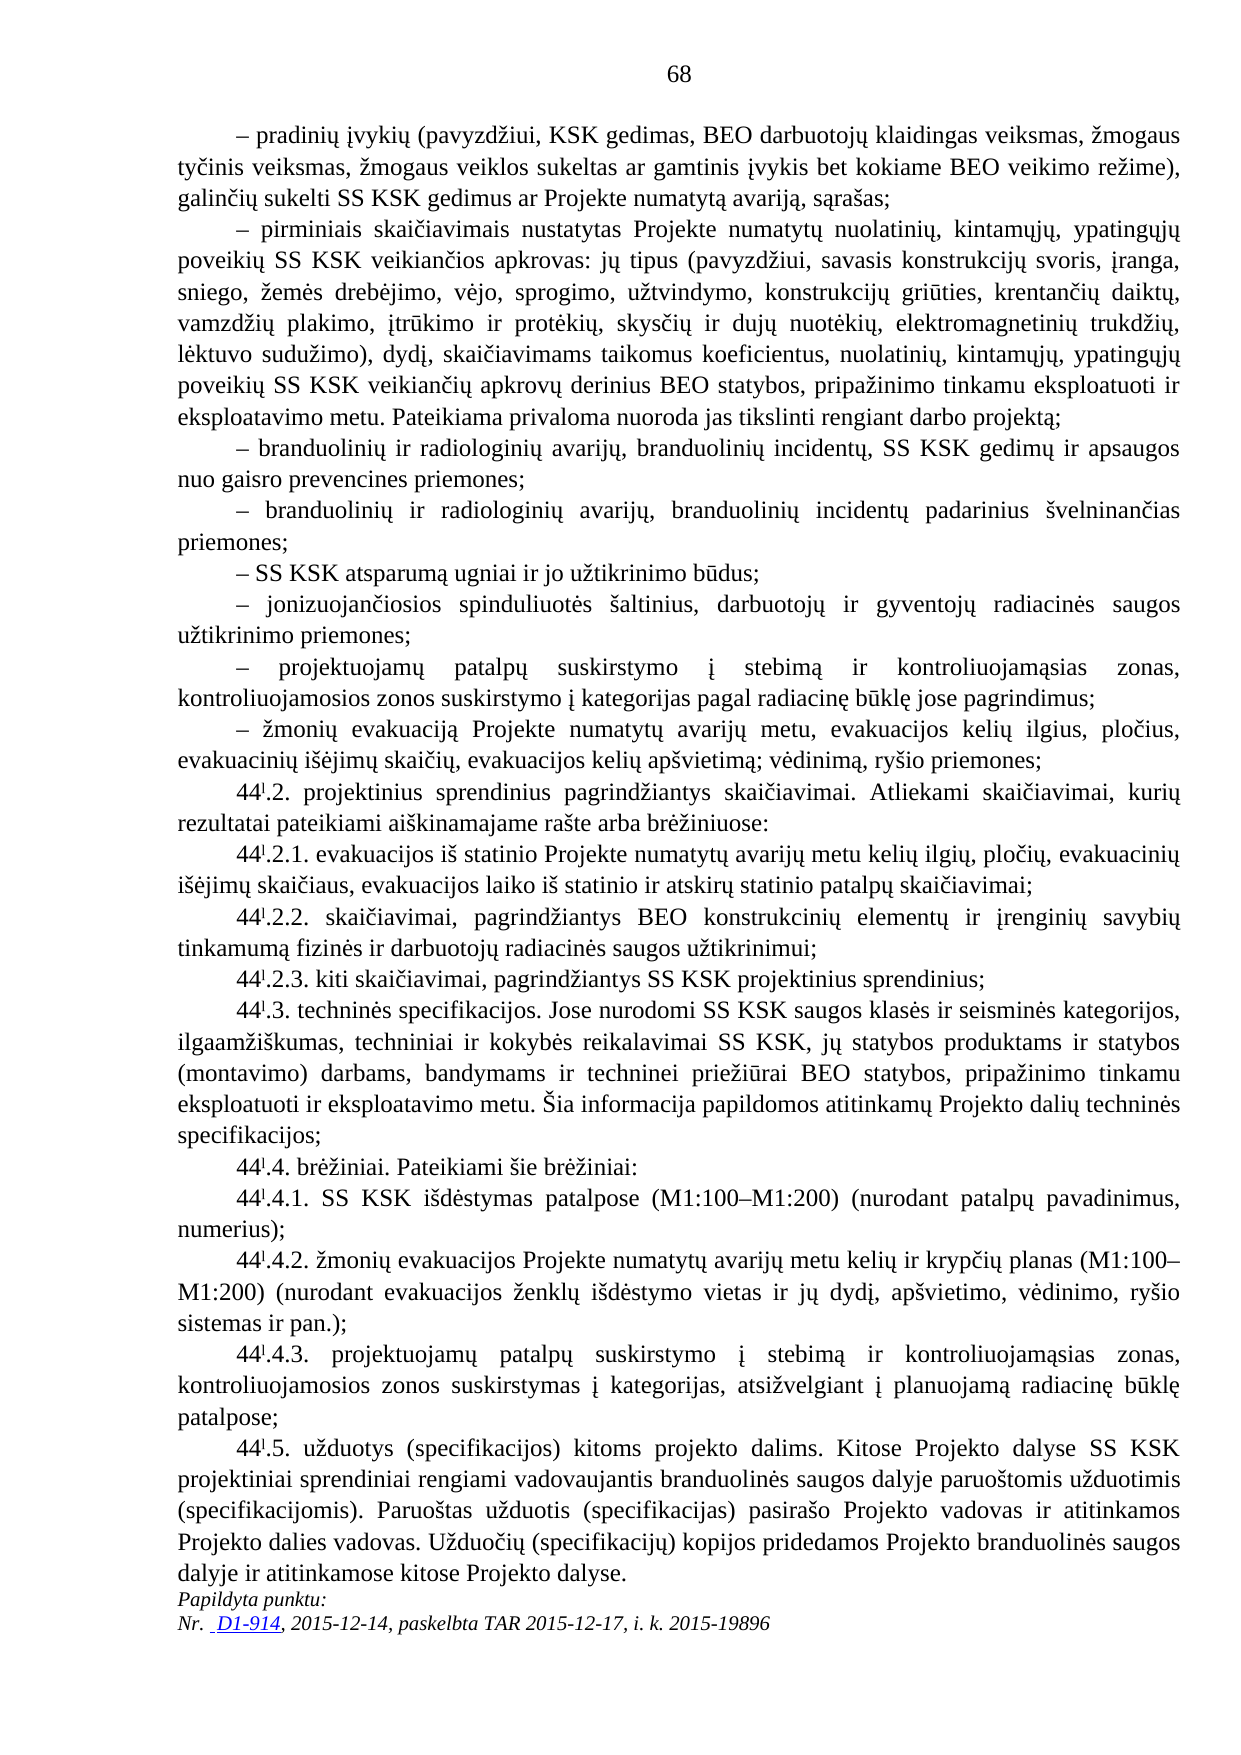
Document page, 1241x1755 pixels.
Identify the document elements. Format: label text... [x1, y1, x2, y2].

text Nr. D1-914, 2015-12-14, paskelbta TAR 2015-12-17, i. k. 2015-19896 [177, 1611, 1181, 1635]
text – projektuojamų patalpų suskirstymo į stebimą ir kontroliuojamąsias zonas, kontroliuojamosios zonos suskirstymo į kategorijas pagal radiacinę būklę jose pagrindimus; [177, 649, 1181, 712]
text – jonizuojančiosios spinduliuotės šaltinius, darbuotojų ir gyventojų radiacinės saugos užtikrinimo priemones; [177, 587, 1181, 649]
text 44ˡ.2.1. evakuacijos iš statinio Projekte numatytų avarijų metu kelių ilgių, pločių, evakuacinių išėjimų skaičiaus, evakuacijos laiko iš statinio ir atskirų statinio patalpų skaičiavimai; [177, 837, 1181, 899]
text Papildyta punktu: [177, 1587, 1181, 1611]
text 44ˡ.2.3. kiti skaičiavimai, pagrindžiantys SS KSK projektinius sprendinius; [177, 962, 1181, 993]
text 44ˡ.4.1. SS KSK išdėstymas patalpose (M1:100–M1:200) (nurodant patalpų pavadinimus, numerius); [177, 1181, 1181, 1243]
text – žmonių evakuaciją Projekte numatytų avarijų metu, evakuacijos kelių ilgius, pločius, evakuacinių išėjimų skaičių, evakuacijos kelių apšvietimą; vėdinimą, ryšio priemones; [177, 712, 1181, 774]
text – SS KSK atsparumą ugniai ir jo užtikrinimo būdus; [177, 556, 1181, 587]
text – branduolinių ir radiologinių avarijų, branduolinių incidentų padarinius švelninančias priemones; [177, 493, 1181, 556]
text 44ˡ.4. brėžiniai. Pateikiami šie brėžiniai: [177, 1149, 1181, 1181]
text 44ˡ.2. projektinius sprendinius pagrindžiantys skaičiavimai. Atliekami skaičiavimai, kurių rezultatai pateikiami aiškinamajame rašte arba brėžiniuose: [177, 774, 1181, 837]
text – branduolinių ir radiologinių avarijų, branduolinių incidentų, SS KSK gedimų ir apsaugos nuo gaisro prevencines priemones; [177, 431, 1181, 493]
text 44ˡ.2.2. skaičiavimai, pagrindžiantys BEO konstrukcinių elementų ir įrenginių savybių tinkamumą fizinės ir darbuotojų radiacinės saugos užtikrinimui; [177, 899, 1181, 962]
text 44ˡ.5. užduotys (specifikacijos) kitoms projekto dalims. Kitose Projekto dalyse SS KSK projektiniai sprendiniai rengiami vadovaujantis branduolinės saugos dalyje paruoštomis užduotimis (specifikacijomis). Paruoštas užduotis (specifikacijas) pasirašo Projekto vadovas ir atitinkamos Projekto dalies vadovas. Užduočių (specifikacijų) kopijos pridedamos Projekto branduolinės saugos dalyje ir atitinkamose kitose Projekto dalyse. [177, 1431, 1181, 1587]
text – pradinių įvykių (pavyzdžiui, KSK gedimas, BEO darbuotojų klaidingas veiksmas, žmogaus tyčinis veiksmas, žmogaus veiklos sukeltas ar gamtinis įvykis bet kokiame BEO veikimo režime), galinčių sukelti SS KSK gedimus ar Projekte numatytą avariją, sąrašas; [177, 118, 1181, 212]
text – pirminiais skaičiavimais nustatytas Projekte numatytų nuolatinių, kintamųjų, ypatingųjų poveikių SS KSK veikiančios apkrovas: jų tipus (pavyzdžiui, savasis konstrukcijų svoris, įranga, sniego, žemės drebėjimo, vėjo, sprogimo, užtvindymo, konstrukcijų griūties, krentančių daiktų, vamzdžių plakimo, įtrūkimo ir protėkių, skysčių ir dujų nuotėkių, elektromagnetinių trukdžių, lėktuvo sudužimo), dydį, skaičiavimams taikomus koeficientus, nuolatinių, kintamųjų, ypatingųjų poveikių SS KSK veikiančių apkrovų derinius BEO statybos, pripažinimo tinkamu eksploatuoti ir eksploatavimo metu. Pateikiama privaloma nuoroda jas tikslinti rengiant darbo projektą; [177, 212, 1181, 431]
text 44ˡ.4.2. žmonių evakuacijos Projekte numatytų avarijų metu kelių ir krypčių planas (M1:100–M1:200) (nurodant evakuacijos ženklų išdėstymo vietas ir jų dydį, apšvietimo, vėdinimo, ryšio sistemas ir pan.); [177, 1243, 1181, 1337]
text 44ˡ.4.3. projektuojamų patalpų suskirstymo į stebimą ir kontroliuojamąsias zonas, kontroliuojamosios zonos suskirstymas į kategorijas, atsižvelgiant į planuojamą radiacinę būklę patalpose; [177, 1337, 1181, 1431]
text 44ˡ.3. techninės specifikacijos. Jose nurodomi SS KSK saugos klasės ir seisminės kategorijos, ilgaamžiškumas, techniniai ir kokybės reikalavimai SS KSK, jų statybos produktams ir statybos (montavimo) darbams, bandymams ir techninei priežiūrai BEO statybos, pripažinimo tinkamu eksploatuoti ir eksploatavimo metu. Šia informacija papildomos atitinkamų Projekto dalių techninės specifikacijos; [177, 993, 1181, 1149]
